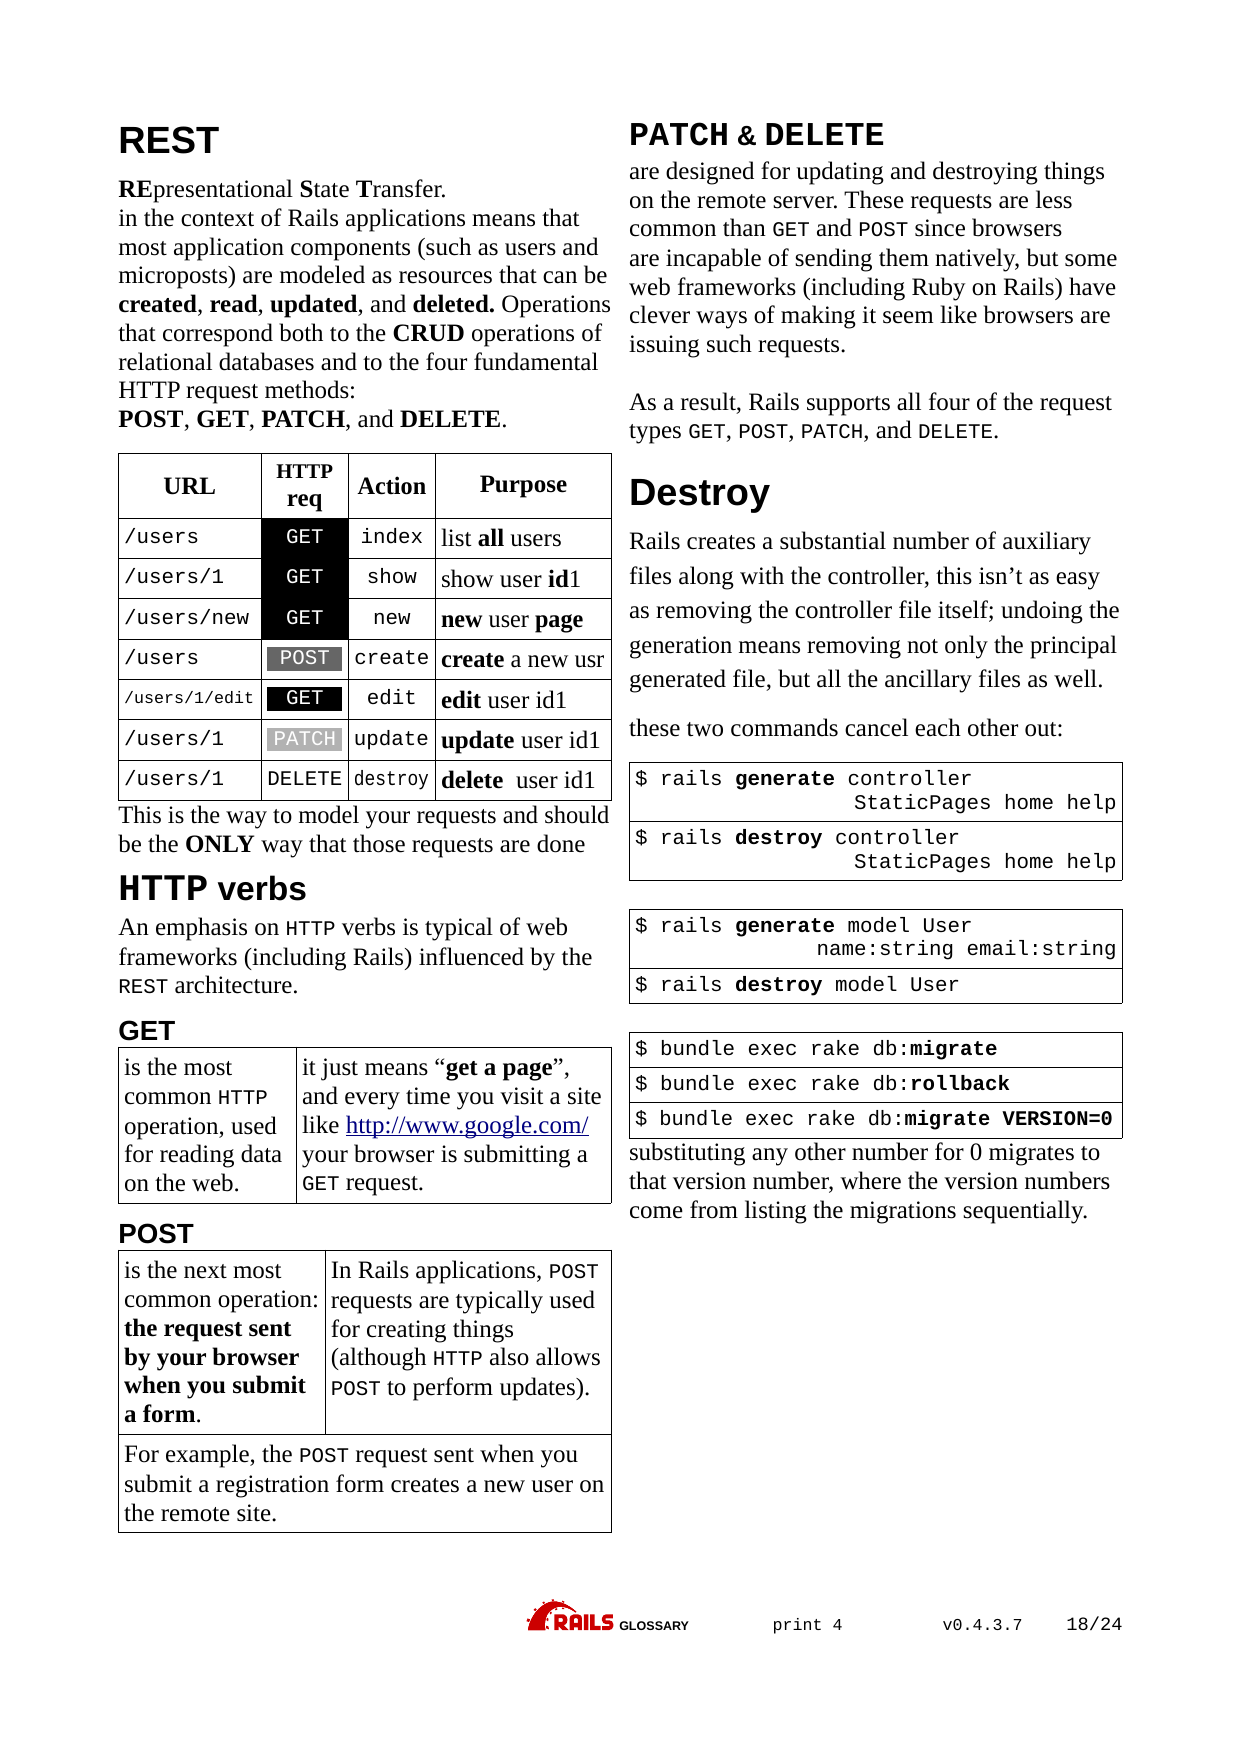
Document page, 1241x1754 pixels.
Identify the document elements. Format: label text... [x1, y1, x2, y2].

table_cell /users/1 [119, 761, 261, 800]
table_header $ bundle exec rake db:migrate [630, 1033, 1122, 1067]
table_cell /users/1 [119, 720, 261, 759]
table_header $ rails generate controller StaticPages home help [630, 763, 1122, 821]
table_cell $ rails destroy controller StaticPages home help [630, 822, 1122, 880]
table_header Action [349, 454, 435, 518]
table_cell GET [262, 519, 348, 558]
table_cell create a new usr [436, 640, 611, 679]
table_cell new user page [436, 599, 611, 639]
table_cell POST [262, 640, 348, 679]
table_cell index [349, 519, 435, 558]
subtitle Destroy [629, 470, 1122, 514]
text This is the way to model your requests and should be the ONLY way that those requests are done [118, 801, 611, 857]
table_header In Rails applications, POST requests are typically used for creating things (although HTTP also allows POST to perform updates). [326, 1251, 611, 1434]
table_cell edit [349, 680, 435, 719]
table_header Purpose [436, 454, 611, 518]
text substituting any other number for 0 migrates to that version number, where the version numbers come from listing the migrations sequentially. [629, 1139, 1122, 1224]
table_header it just means “get a page”, and every time you visit a site like http://www.google.com/ your browser is submitting a GET request. [297, 1048, 611, 1203]
table_cell show [349, 559, 435, 598]
text An emphasis on HTTP verbs is typical of web frameworks (including Rails) influenced by the REST architecture. [118, 912, 611, 1000]
table_cell update user id1 [436, 720, 611, 759]
subtitle PATCH & DELETE [629, 118, 1122, 156]
table_cell new [349, 599, 435, 639]
text are incapable of sending them natively, but some web frameworks (including Ruby on Rails) have clever ways of making it seem like browsers are issuing such requests. [629, 243, 1122, 358]
text POST, GET, PATCH, and DELETE. [118, 404, 611, 433]
table_header is the next most common operation: the request sent by your browser when you submit a form. [119, 1251, 325, 1434]
text in the context of Rails applications means that most application components (such as users and microposts) are modeled as resources that can be created, read, updated, and deleted. Operations that correspond both to the CRUD operations of relational databases and to the four fundamental HTTP request methods: [118, 203, 611, 404]
table_cell update [349, 720, 435, 759]
table_cell show user id1 [436, 559, 611, 598]
table_cell $ bundle exec rake db:migrate VERSION=0 [630, 1103, 1122, 1137]
table_cell list all users [436, 519, 611, 558]
table_cell GET [262, 680, 348, 719]
table_cell edit user id1 [436, 680, 611, 719]
subtitle HTTP verbs [118, 869, 611, 912]
table_cell delete user id1 [436, 761, 611, 800]
table_cell /users [119, 519, 261, 558]
text are designed for updating and destroying things on the remote server. These requests are less common than GET and POST since browsers [629, 156, 1122, 243]
table_cell GET [262, 599, 348, 639]
table_cell PATCH [262, 720, 348, 759]
table_header $ rails generate model User name:string email:string [630, 910, 1122, 968]
table_cell /users/1 [119, 559, 261, 598]
table_cell GET [262, 559, 348, 598]
table_cell /users [119, 640, 261, 679]
table_cell /users/1/edit [119, 680, 261, 719]
subtitle REST [118, 118, 611, 162]
text REpresentational State Transfer. [118, 174, 611, 203]
text As a result, Rails supports all four of the request types GET, POST, PATCH, and DELETE. [629, 387, 1122, 445]
table_cell DELETE [262, 761, 348, 800]
table_header HTTP req [262, 454, 348, 518]
subtitle POST [118, 1218, 611, 1249]
subtitle GET [118, 1015, 611, 1047]
table_cell $ rails destroy model User [630, 969, 1122, 1003]
table_cell destroy [349, 761, 435, 800]
table_cell /users/new [119, 599, 261, 639]
table_header URL [119, 454, 261, 518]
text Rails creates a substantial number of auxiliary files along with the controller, this isn’t as easy as removing the controller file itself; undoing the generation means removing not only the principal generated file, but all the ancillary files as well. [629, 526, 1122, 693]
table_cell create [349, 640, 435, 679]
table_cell $ bundle exec rake db:rollback [630, 1068, 1122, 1102]
table_header is the most common HTTP operation, used for reading data on the web. [119, 1048, 296, 1203]
text these two commands cancel each other out: [629, 713, 1122, 742]
table_cell For example, the POST request sent when you submit a registration form creates a new user on the remote site. [119, 1435, 611, 1532]
